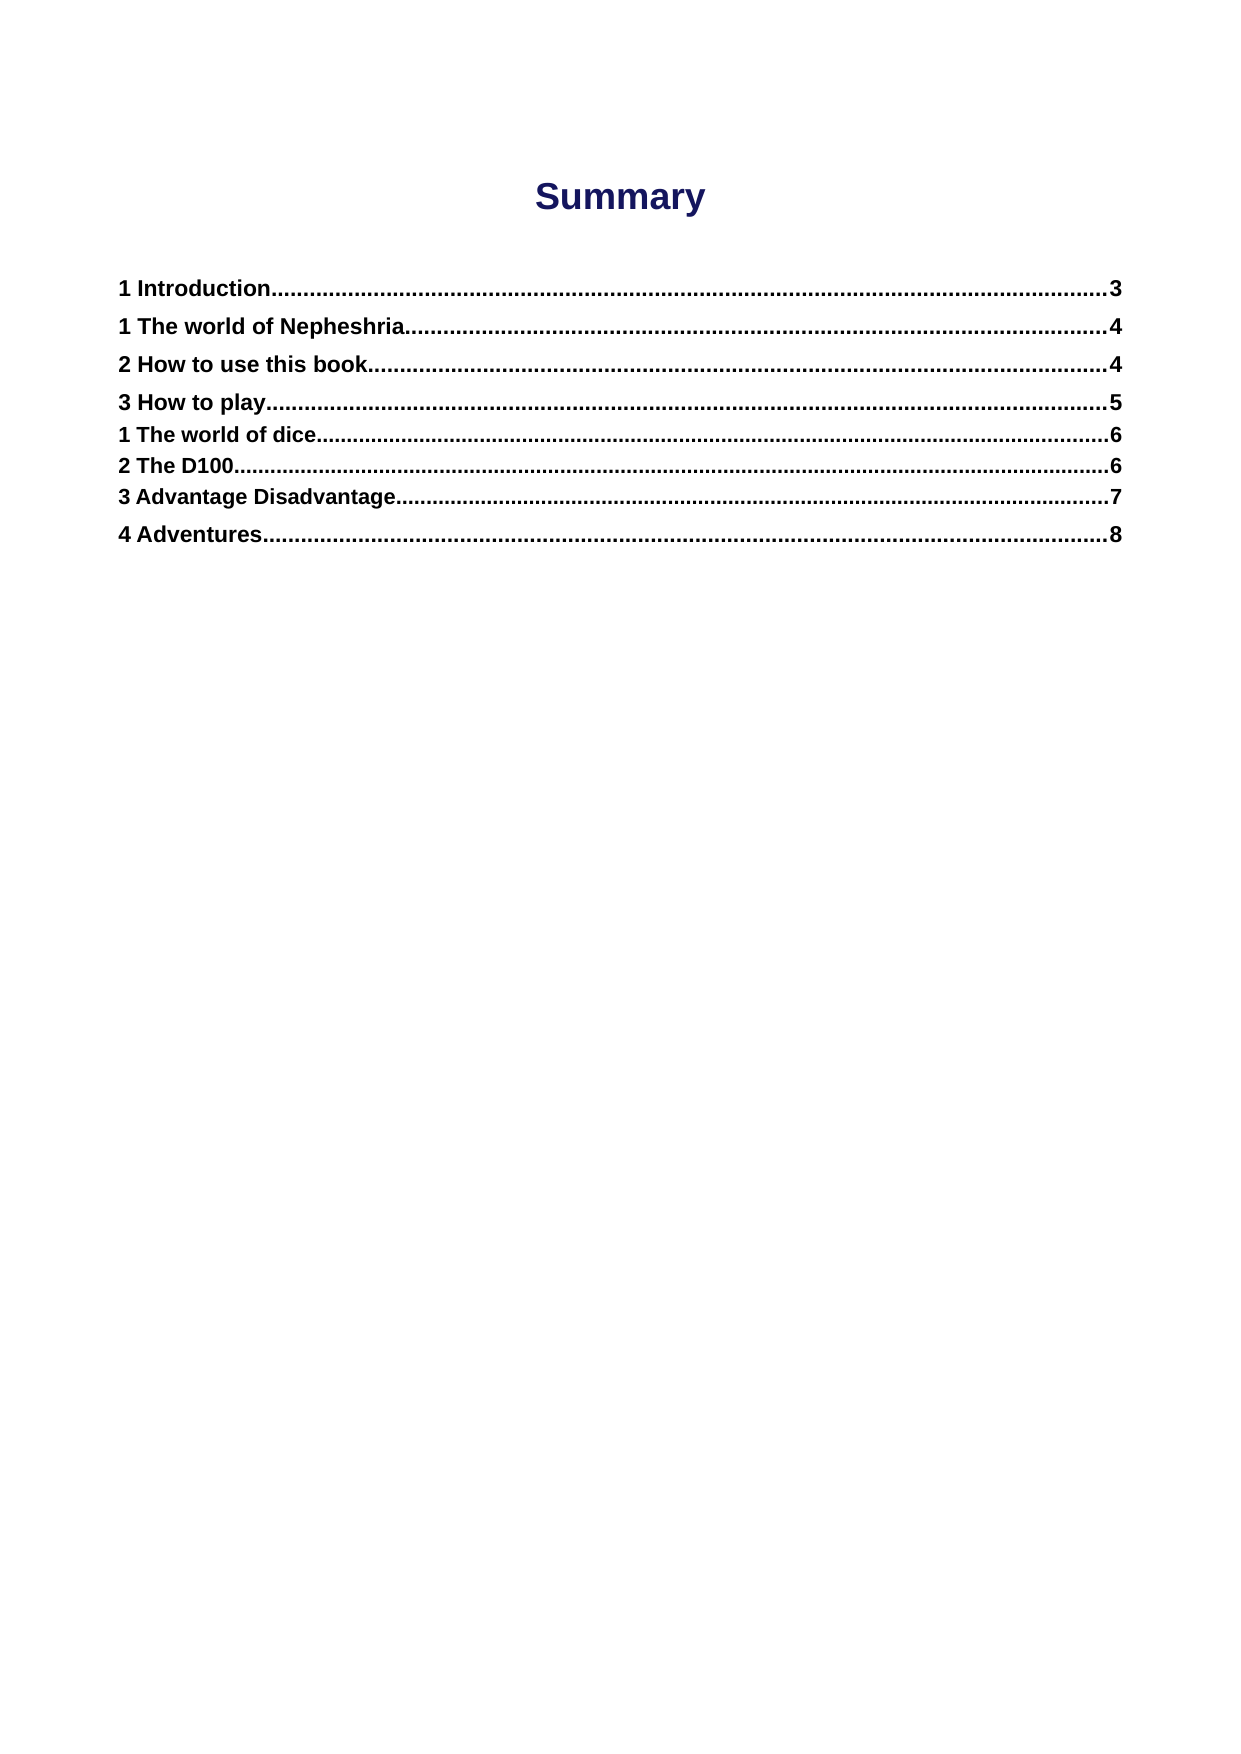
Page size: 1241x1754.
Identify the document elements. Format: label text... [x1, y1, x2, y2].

subtitle Summary [118, 174, 1122, 217]
text 1 Introduction 3 [118, 275, 1122, 301]
text 1 The world of dice 6 [118, 422, 1122, 447]
text 2 The D100 6 [118, 453, 1122, 478]
text 4 Adventures 8 [118, 521, 1122, 547]
text 1 The world of Nepheshria 4 [118, 313, 1122, 339]
text 3 Advantage Disadvantage 7 [118, 484, 1122, 509]
text 3 How to play 5 [118, 389, 1122, 416]
text 2 How to use this book 4 [118, 351, 1122, 378]
